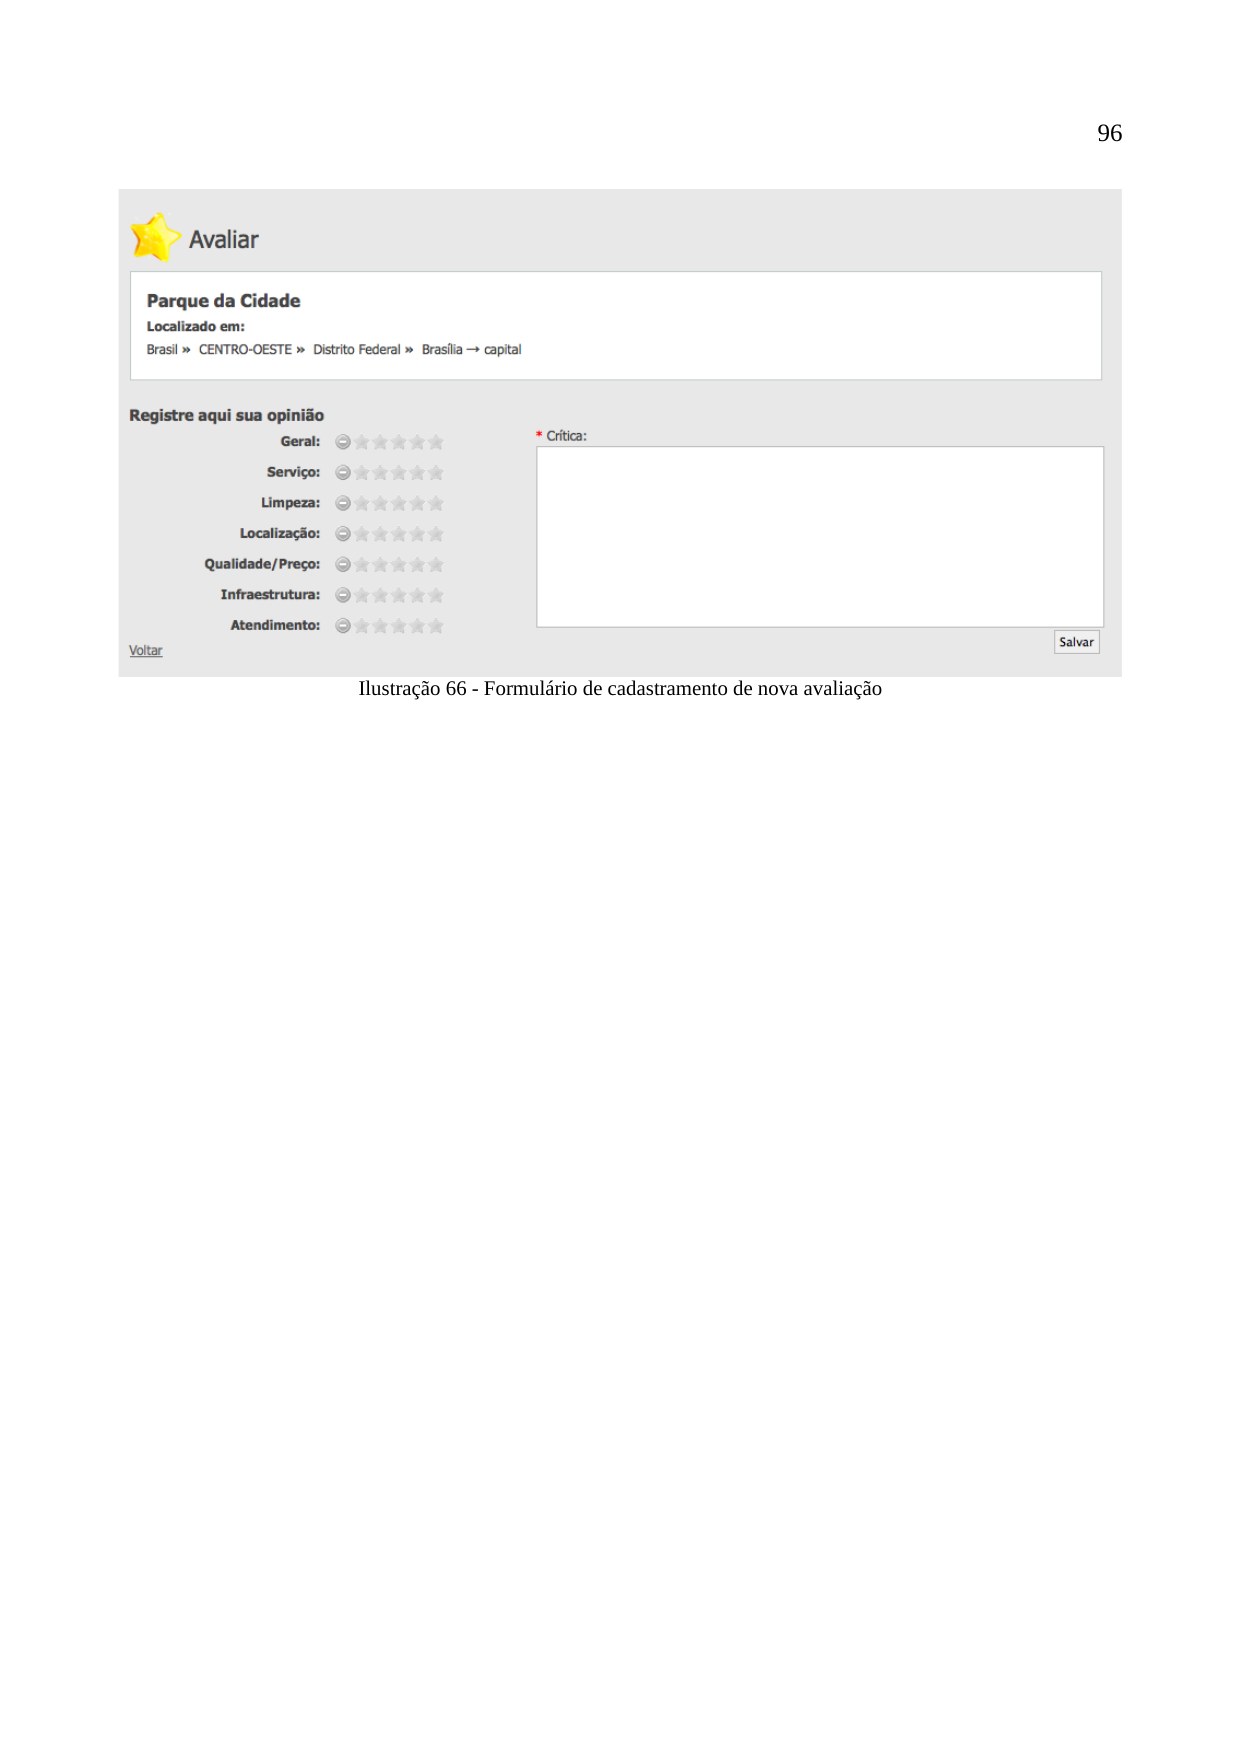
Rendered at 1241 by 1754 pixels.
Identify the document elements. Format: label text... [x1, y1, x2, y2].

picture [118, 189, 1123, 677]
text Ilustração 66 - Formulário de cadastramento de nova avaliação [118, 677, 1122, 700]
